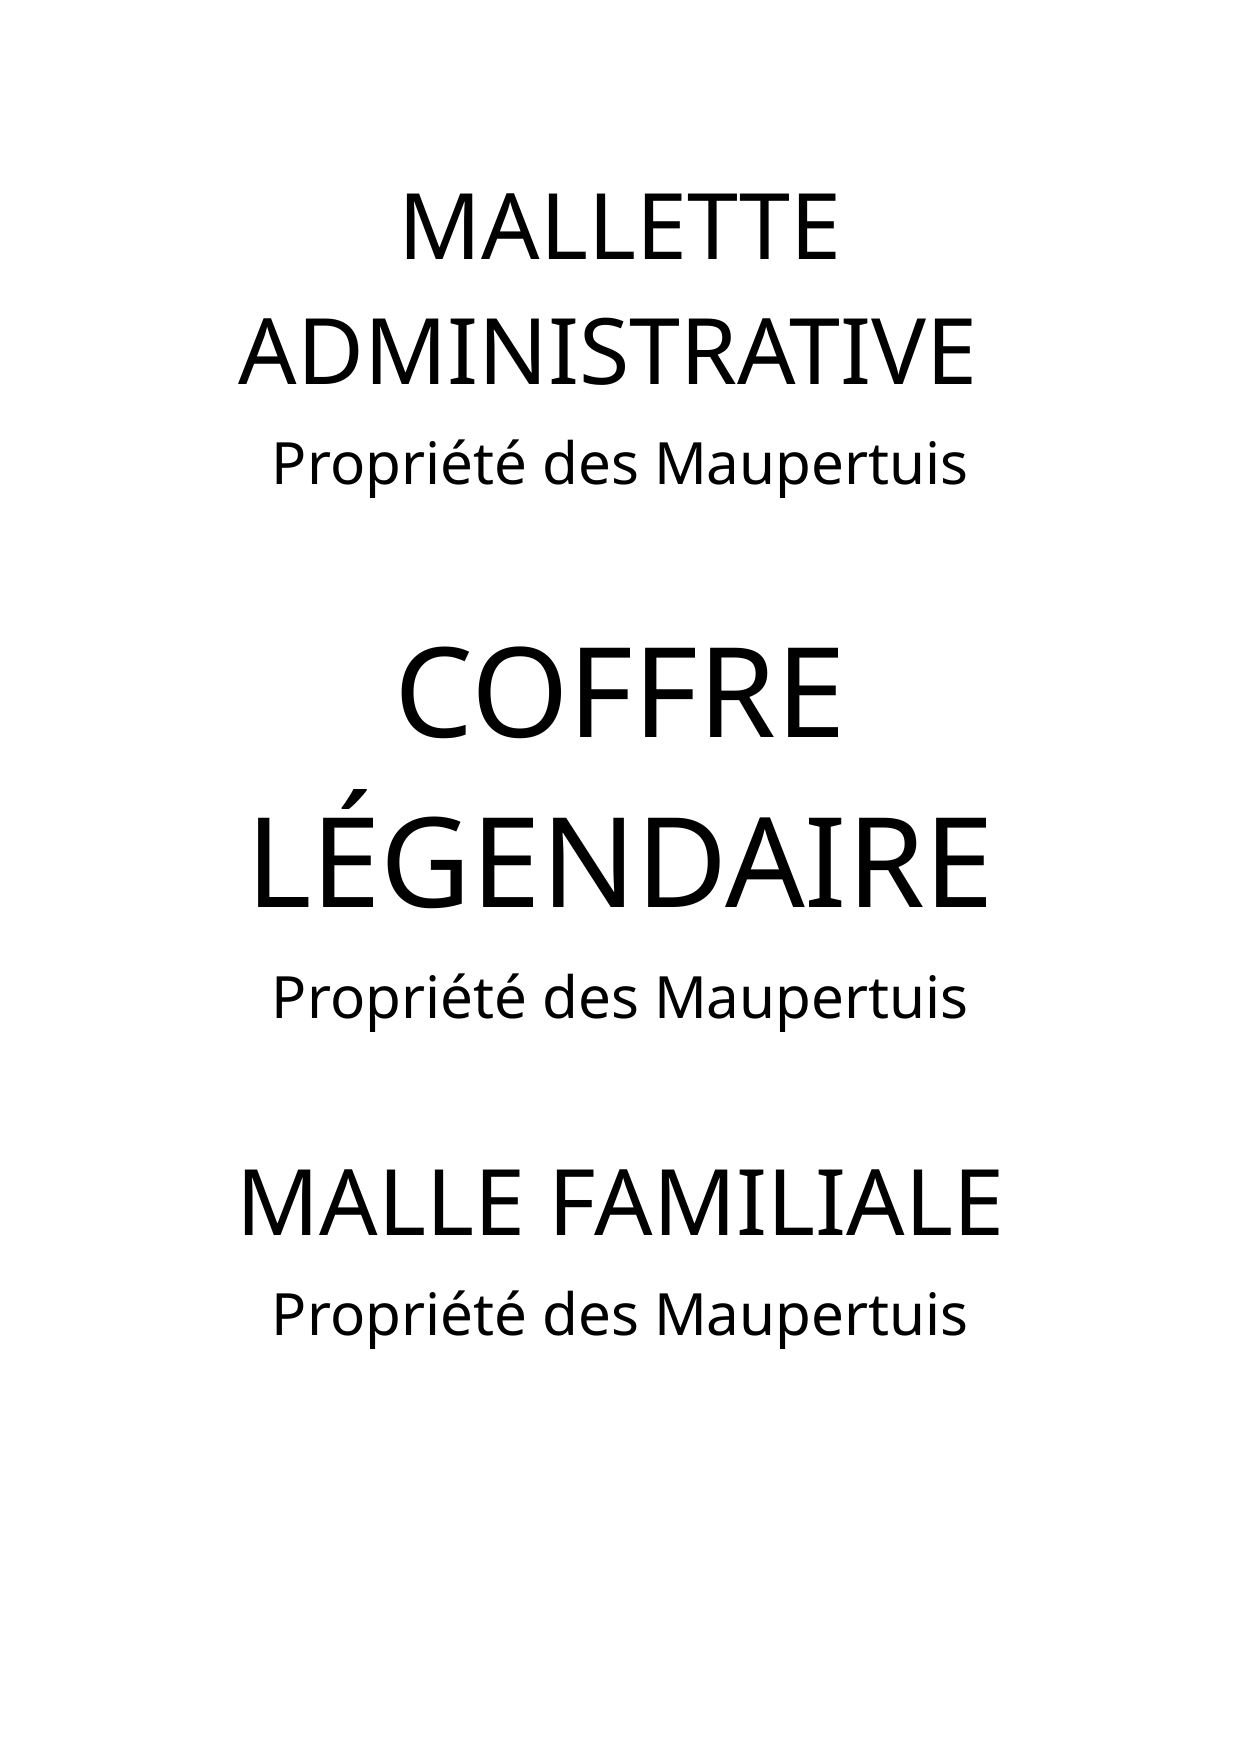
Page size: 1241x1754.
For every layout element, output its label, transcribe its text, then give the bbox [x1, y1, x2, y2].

text Propriété des Maupertuis [112, 1273, 1128, 1353]
text MALLE FAMILIALE [112, 1137, 1128, 1262]
text COFFRE LÉGENDAIRE [112, 604, 1128, 944]
text Propriété des Maupertuis [112, 956, 1128, 1035]
text MALLETTE ADMINISTRATIVE [112, 161, 1128, 411]
text Propriété des Maupertuis [112, 422, 1128, 502]
